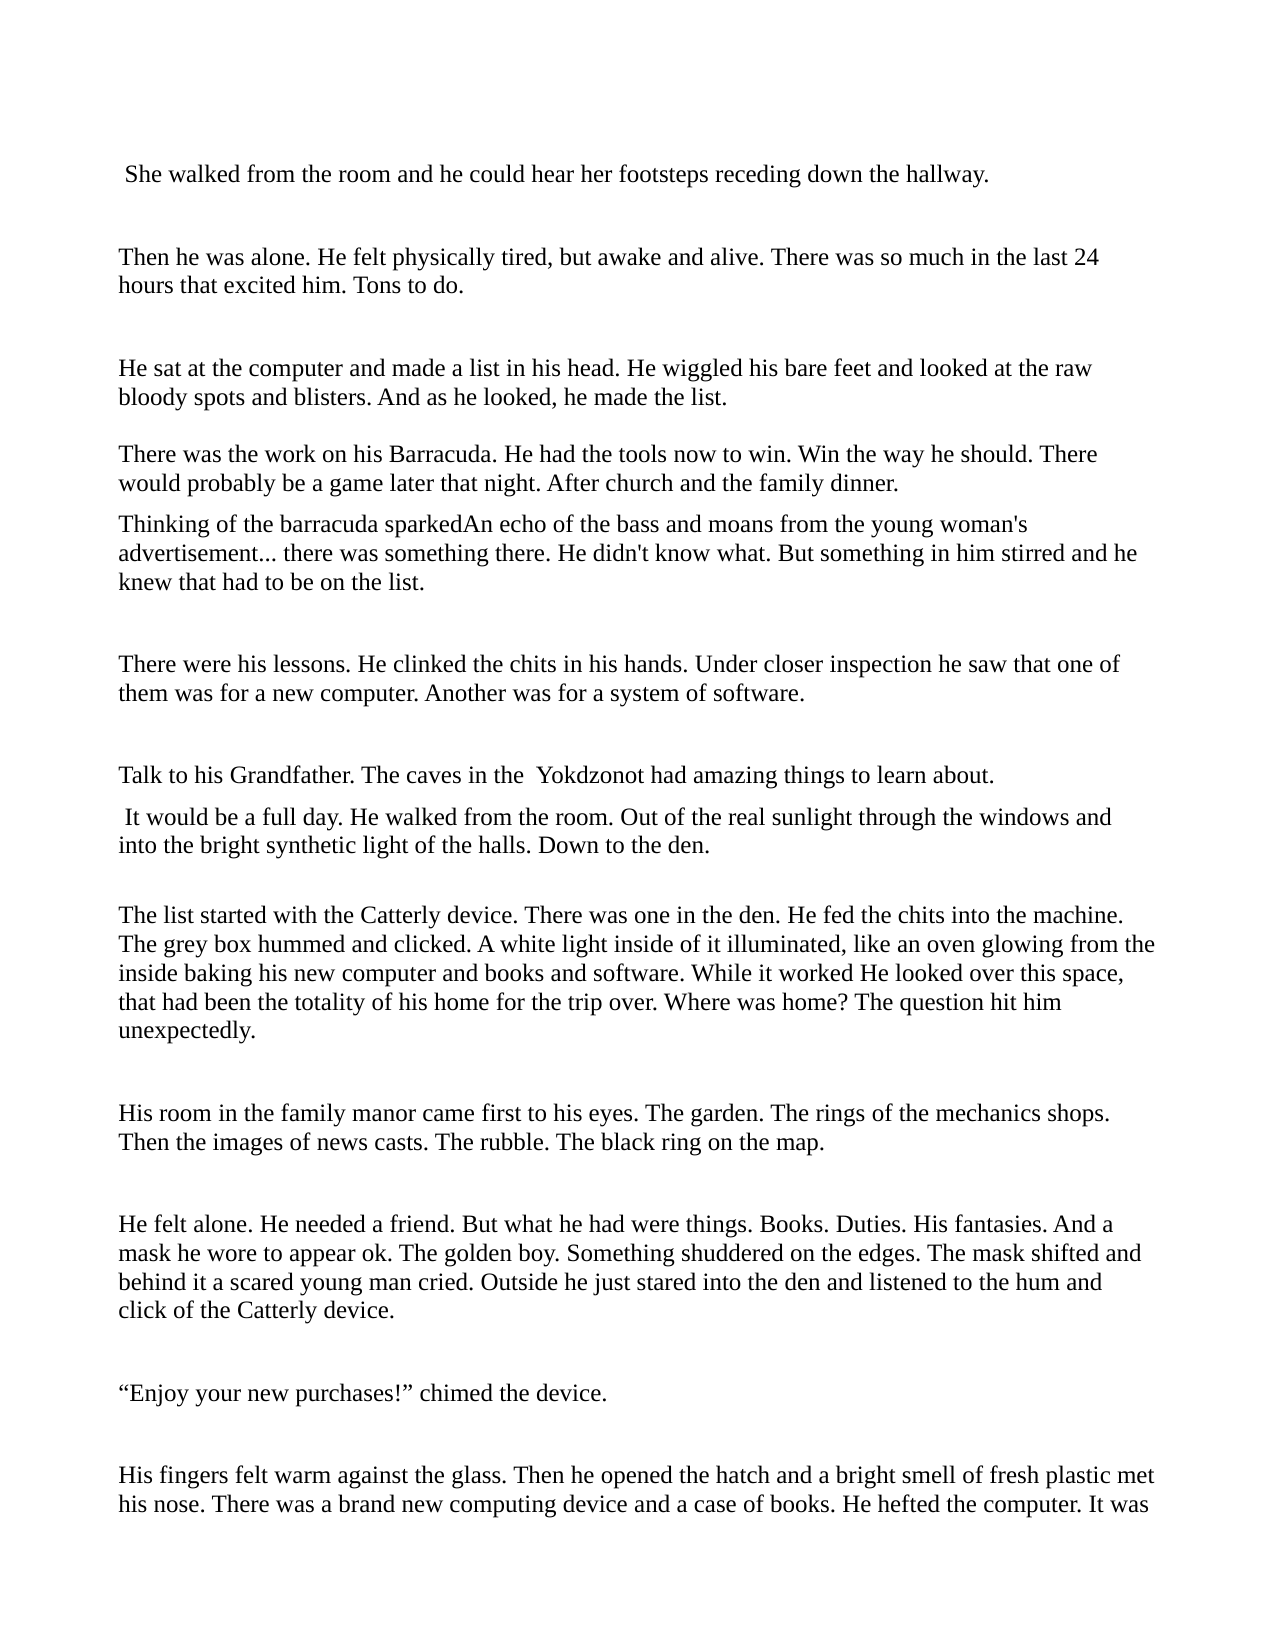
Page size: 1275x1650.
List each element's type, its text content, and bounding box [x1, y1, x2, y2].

text He felt alone. He needed a friend. But what he had were things. Books. Duties. His fantasies. And a mask he wore to appear ok. The golden boy. Something shuddered on the edges. The mask shifted and behind it a scared young man cried. Outside he just stared into the den and listened to the hum and click of the Catterly device. [118, 1209, 1157, 1324]
text It would be a full day. He walked from the room. Out of the real sunlight through the windows and into the bright synthetic light of the halls. Down to the den. [118, 802, 1157, 859]
text Talk to his Grandfather. The caves in the Yokdzonot had amazing things to learn about. [118, 761, 1157, 789]
text The list started with the Catterly device. There was one in the den. He fed the chits into the machine. The grey box hummed and clicked. A white light inside of it illuminated, like an oven glowing from the inside baking his new computer and books and software. While it worked He looked over this space, that had been the totality of his home for the trip over. Where was home? The question hit him unexpectedly. [118, 872, 1157, 1044]
text Thinking of the barracuda sparkedAn echo of the bass and moans from the young woman's advertisement... there was something there. He didn't know what. But something in him stirred and he knew that had to be on the list. [118, 509, 1157, 596]
text Then he was alone. He felt physically tired, but awake and alive. There was so much in the last 24 hours that excited him. Tons to do. [118, 242, 1157, 299]
text His fingers felt warm against the glass. Then he opened the hatch and a bright smell of fresh plastic met his nose. There was a brand new computing device and a case of books. He hefted the computer. It was [118, 1461, 1157, 1518]
text “Enjoy your new purchases!” chimed the device. [118, 1378, 1157, 1407]
text He sat at the computer and made a list in his head. He wiggled his bare feet and looked at the raw bloody spots and blisters. And as he looked, he made the list. There was the work on his Barracuda. He had the tools now to win. Win the way he should. There would probably be a game later that night. After church and the family dinner. [118, 353, 1157, 497]
text There were his lessons. He clinked the chits in his hands. Under closer inspection he saw that one of them was for a new computer. Another was for a system of software. [118, 649, 1157, 707]
text His room in the family manor came first to his eyes. The garden. The rings of the mechanics shops. Then the images of news casts. The rubble. The black ring on the map. [118, 1098, 1157, 1156]
text She walked from the room and he could hear her footsteps receding down the hallway. [118, 159, 1157, 188]
